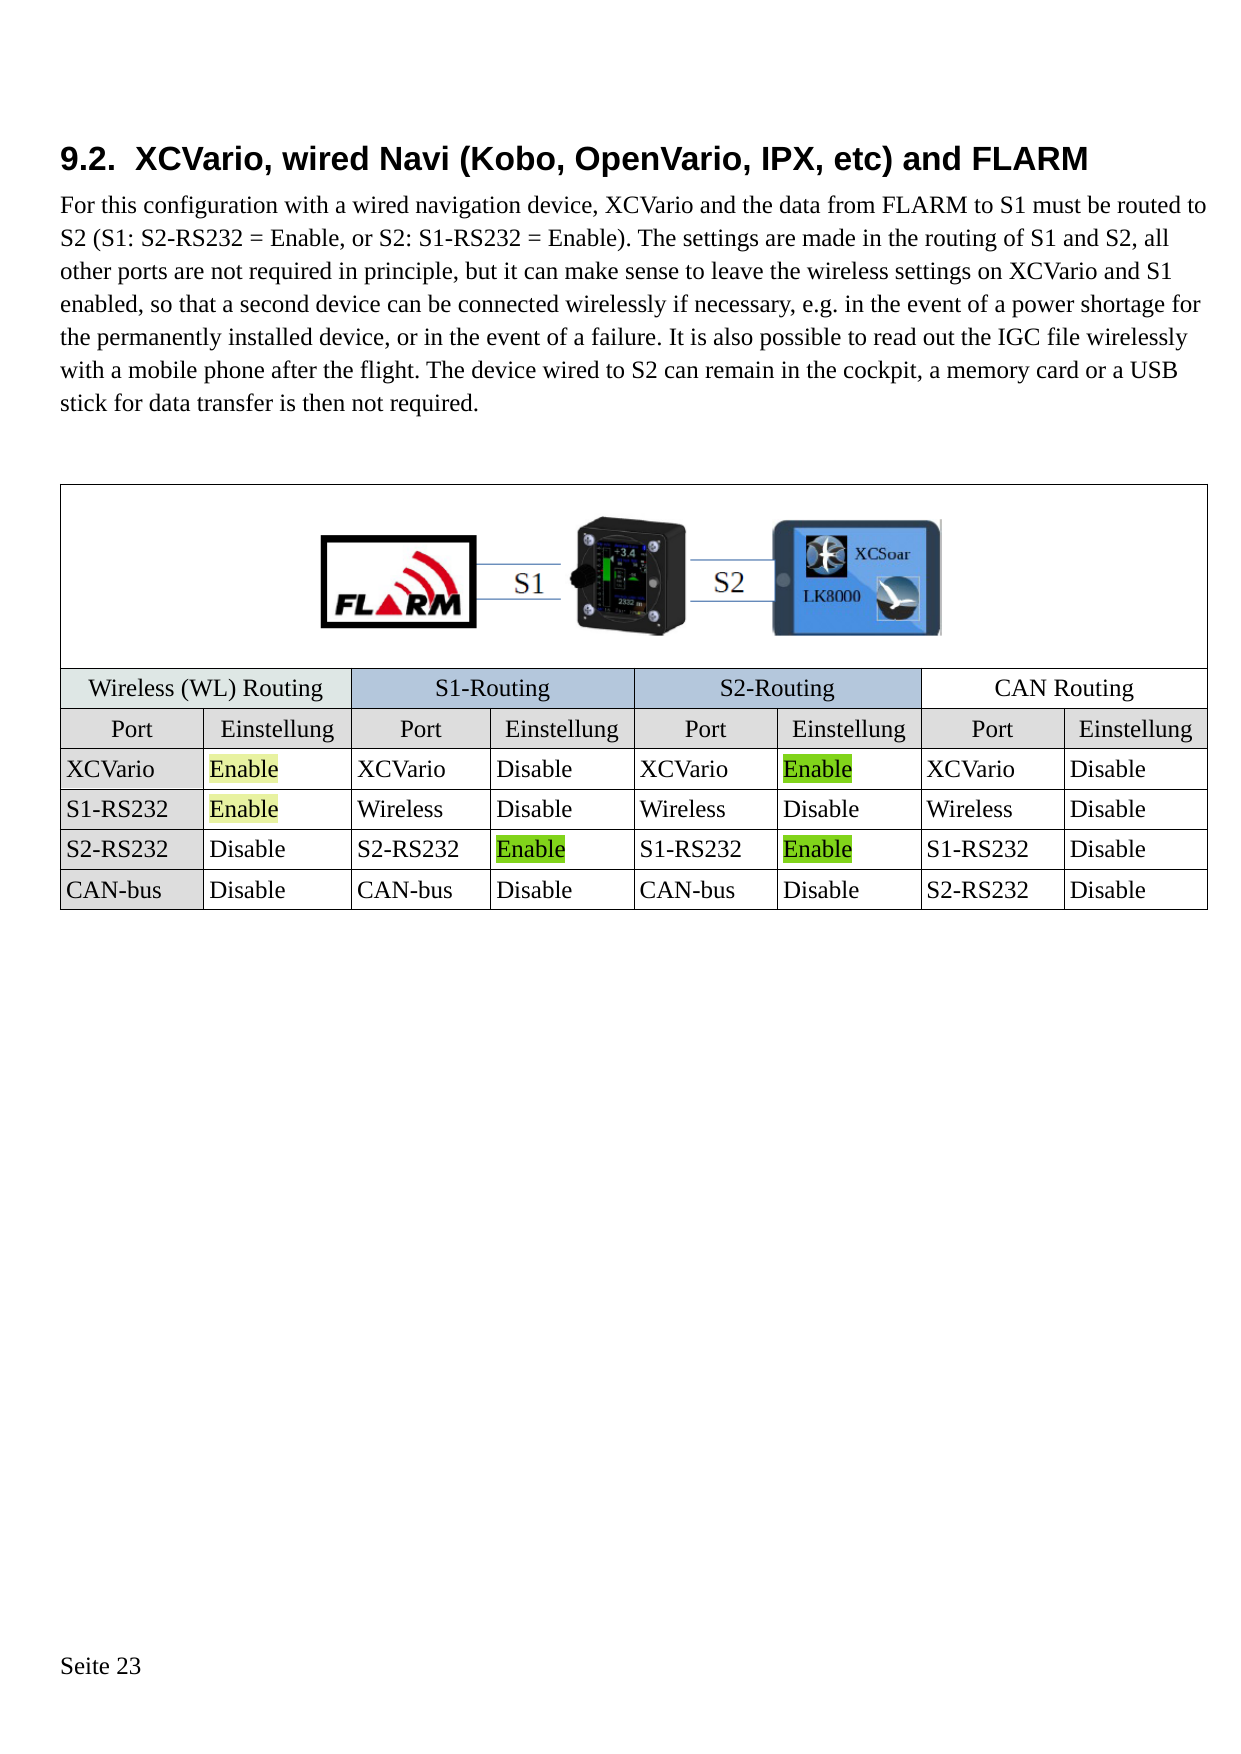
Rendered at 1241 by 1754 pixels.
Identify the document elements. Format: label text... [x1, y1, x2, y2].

table_cell Disable [1065, 749, 1207, 788]
table_cell Port [635, 709, 777, 748]
table_cell Einstellung [1065, 709, 1207, 748]
table_cell XCVario [635, 749, 777, 788]
table_cell CAN-bus [635, 870, 777, 909]
table_cell Disable [1065, 830, 1207, 869]
table_cell Port [352, 709, 490, 748]
table_cell Wireless [635, 790, 777, 829]
table_cell Disable [778, 870, 921, 909]
table_cell Wireless (WL) Routing [61, 669, 351, 708]
table_cell Enable [491, 830, 634, 869]
table_cell Disable [204, 870, 351, 909]
table_cell XCVario [922, 749, 1064, 788]
table_cell Einstellung [204, 709, 351, 748]
table_cell S2-Routing [635, 669, 921, 708]
table_cell S1-RS232 [922, 830, 1064, 869]
table_cell Port [922, 709, 1064, 748]
table_cell Wireless [352, 790, 490, 829]
table_cell Disable [491, 749, 634, 788]
table_cell S2-RS232 [922, 870, 1064, 909]
table_header [61, 485, 1207, 667]
subtitle XCVario, wired Navi (Kobo, OpenVario, IPX, etc) and FLARM [60, 139, 1207, 178]
table_cell CAN Routing [922, 669, 1207, 708]
table_cell Enable [778, 830, 921, 869]
table_cell Disable [1065, 790, 1207, 829]
table_cell S2-RS232 [352, 830, 490, 869]
table_cell Port [61, 709, 203, 748]
picture [265, 496, 1002, 642]
table_cell XCVario [61, 749, 203, 788]
text For this configuration with a wired navigation device, XCVario and the data from FLARM to S1 must be routed to S2 (S1: S2-RS232 = Enable, or S2: S1-RS232 = Enable). The settings are made in the routing of S1 and S2, all other ports are not required in principle, but it can make sense to leave the wireless settings on XCVario and S1 enabled, so that a second device can be connected wirelessly if necessary, e.g. in the event of a power shortage for the permanently installed device, or in the event of a failure. It is also possible to read out the IGC file wirelessly with a mobile phone after the flight. The device wired to S2 can remain in the cockpit, a memory card or a USB stick for data transfer is then not required. [60, 190, 1207, 417]
table_cell Disable [491, 790, 634, 829]
table_cell Disable [204, 830, 351, 869]
table_cell Einstellung [778, 709, 921, 748]
table_cell Einstellung [491, 709, 634, 748]
table_cell XCVario [352, 749, 490, 788]
table_cell S1-RS232 [635, 830, 777, 869]
table_cell CAN-bus [61, 870, 203, 909]
table_cell Enable [778, 749, 921, 788]
table_cell Wireless [922, 790, 1064, 829]
table_cell S1-Routing [352, 669, 634, 708]
table_cell CAN-bus [352, 870, 490, 909]
table_cell S2-RS232 [61, 830, 203, 869]
table_cell S1-RS232 [61, 790, 203, 829]
table_cell Disable [1065, 870, 1207, 909]
table_cell Enable [204, 790, 351, 829]
table_cell Disable [491, 870, 634, 909]
table_cell Disable [778, 790, 921, 829]
table_cell Enable [204, 749, 351, 788]
